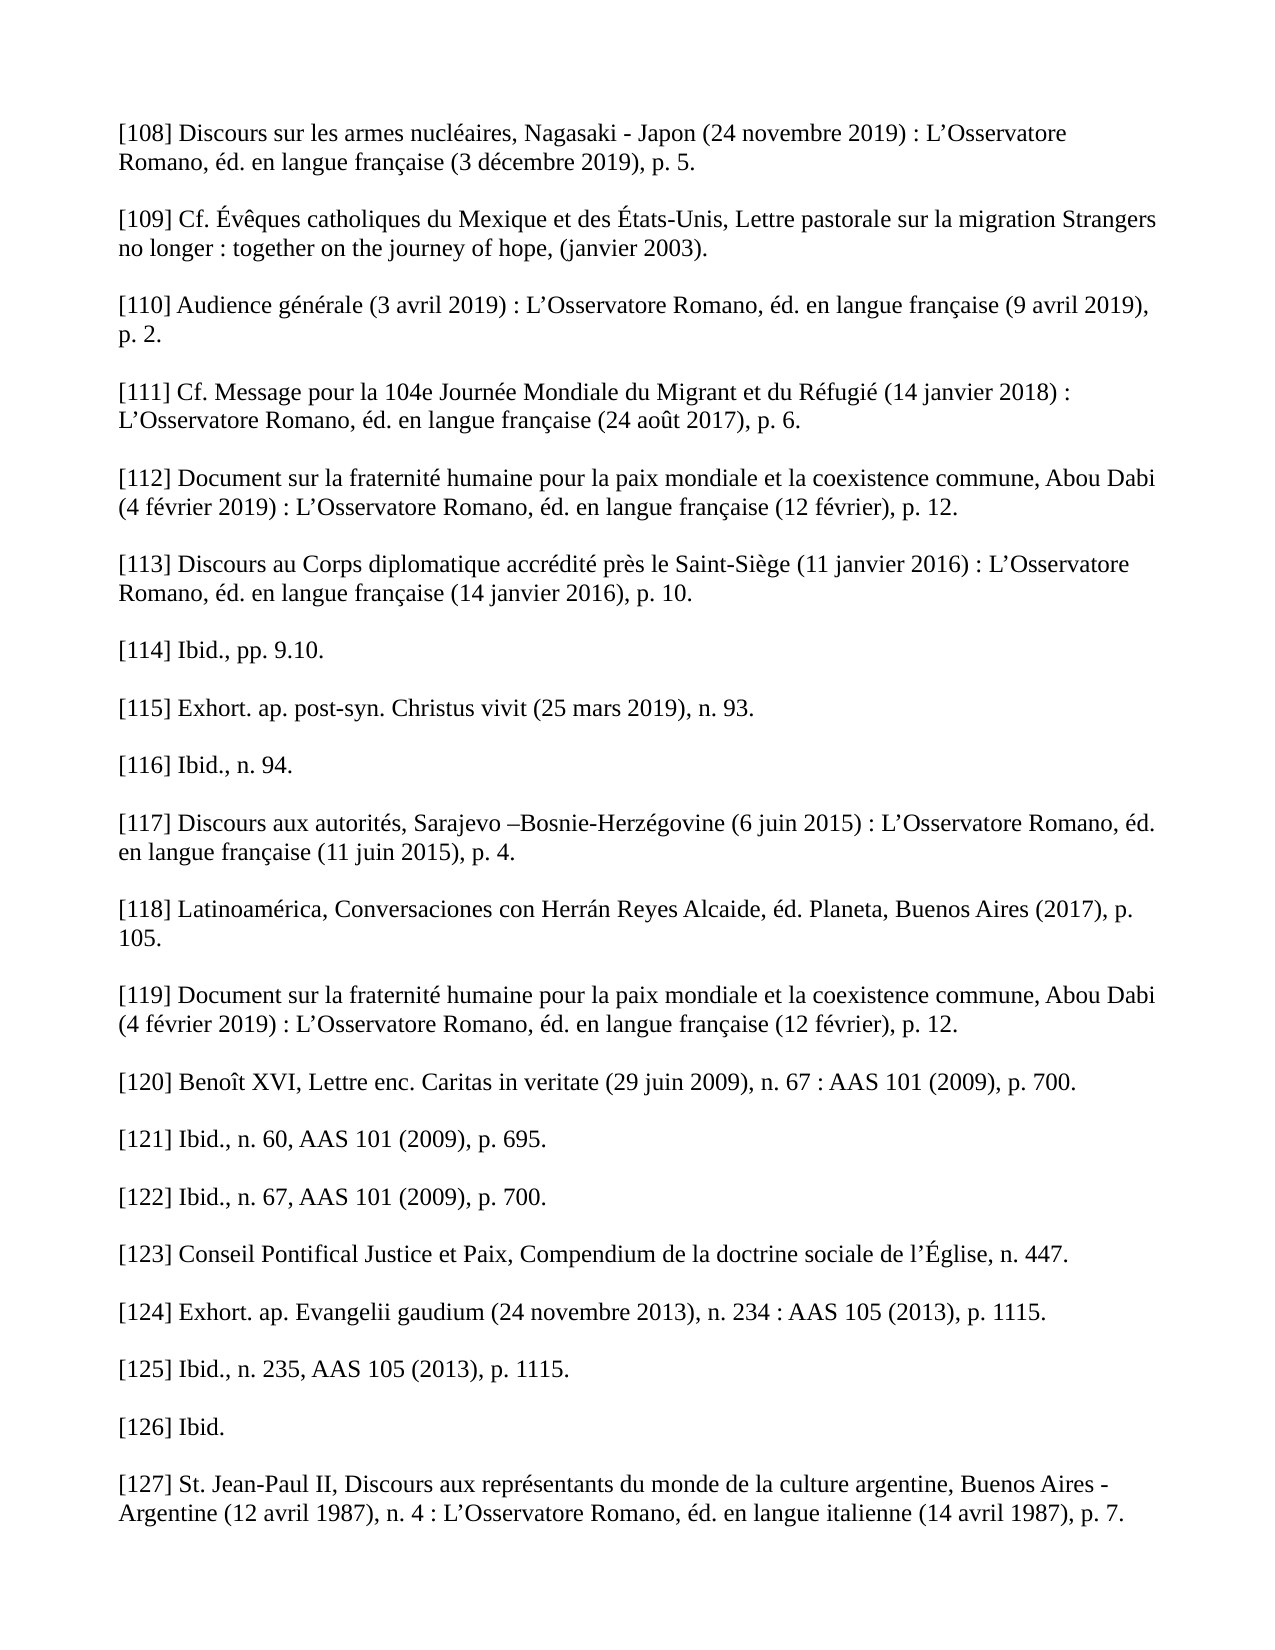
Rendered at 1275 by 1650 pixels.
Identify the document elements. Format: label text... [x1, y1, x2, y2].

text [111] Cf. Message pour la 104e Journée Mondiale du Migrant et du Réfugié (14 janvier 2018) : L’Osservatore Romano, éd. en langue française (24 août 2017), p. 6. [118, 377, 1157, 434]
text [110] Audience générale (3 avril 2019) : L’Osservatore Romano, éd. en langue française (9 avril 2019), p. 2. [118, 291, 1157, 348]
text [118] Latinoamérica, Conversaciones con Herrán Reyes Alcaide, éd. Planeta, Buenos Aires (2017), p. 105. [118, 894, 1157, 952]
text [115] Exhort. ap. post-syn. Christus vivit (25 mars 2019), n. 93. [118, 693, 1157, 722]
text [113] Discours au Corps diplomatique accrédité près le Saint-Siège (11 janvier 2016) : L’Osservatore Romano, éd. en langue française (14 janvier 2016), p. 10. [118, 549, 1157, 607]
text [124] Exhort. ap. Evangelii gaudium (24 novembre 2013), n. 234 : AAS 105 (2013), p. 1115. [118, 1297, 1157, 1326]
text [108] Discours sur les armes nucléaires, Nagasaki - Japon (24 novembre 2019) : L’Osservatore Romano, éd. en langue française (3 décembre 2019), p. 5. [118, 118, 1157, 176]
text [125] Ibid., n. 235, AAS 105 (2013), p. 1115. [118, 1354, 1157, 1383]
text [116] Ibid., n. 94. [118, 751, 1157, 779]
text [122] Ibid., n. 67, AAS 101 (2009), p. 700. [118, 1182, 1157, 1211]
text [127] St. Jean-Paul II, Discours aux représentants du monde de la culture argentine, Buenos Aires - Argentine (12 avril 1987), n. 4 : L’Osservatore Romano, éd. en langue italienne (14 avril 1987), p. 7. [118, 1469, 1157, 1527]
text [123] Conseil Pontifical Justice et Paix, Compendium de la doctrine sociale de l’Église, n. 447. [118, 1239, 1157, 1268]
text [121] Ibid., n. 60, AAS 101 (2009), p. 695. [118, 1124, 1157, 1153]
text [114] Ibid., pp. 9.10. [118, 636, 1157, 664]
text [112] Document sur la fraternité humaine pour la paix mondiale et la coexistence commune, Abou Dabi (4 février 2019) : L’Osservatore Romano, éd. en langue française (12 février), p. 12. [118, 463, 1157, 521]
text [117] Discours aux autorités, Sarajevo –Bosnie-Herzégovine (6 juin 2015) : L’Osservatore Romano, éd. en langue française (11 juin 2015), p. 4. [118, 808, 1157, 866]
text [126] Ibid. [118, 1412, 1157, 1441]
text [120] Benoît XVI, Lettre enc. Caritas in veritate (29 juin 2009), n. 67 : AAS 101 (2009), p. 700. [118, 1067, 1157, 1096]
text [109] Cf. Évêques catholiques du Mexique et des États-Unis, Lettre pastorale sur la migration Strangers no longer : together on the journey of hope, (janvier 2003). [118, 204, 1157, 262]
text [119] Document sur la fraternité humaine pour la paix mondiale et la coexistence commune, Abou Dabi (4 février 2019) : L’Osservatore Romano, éd. en langue française (12 février), p. 12. [118, 981, 1157, 1038]
